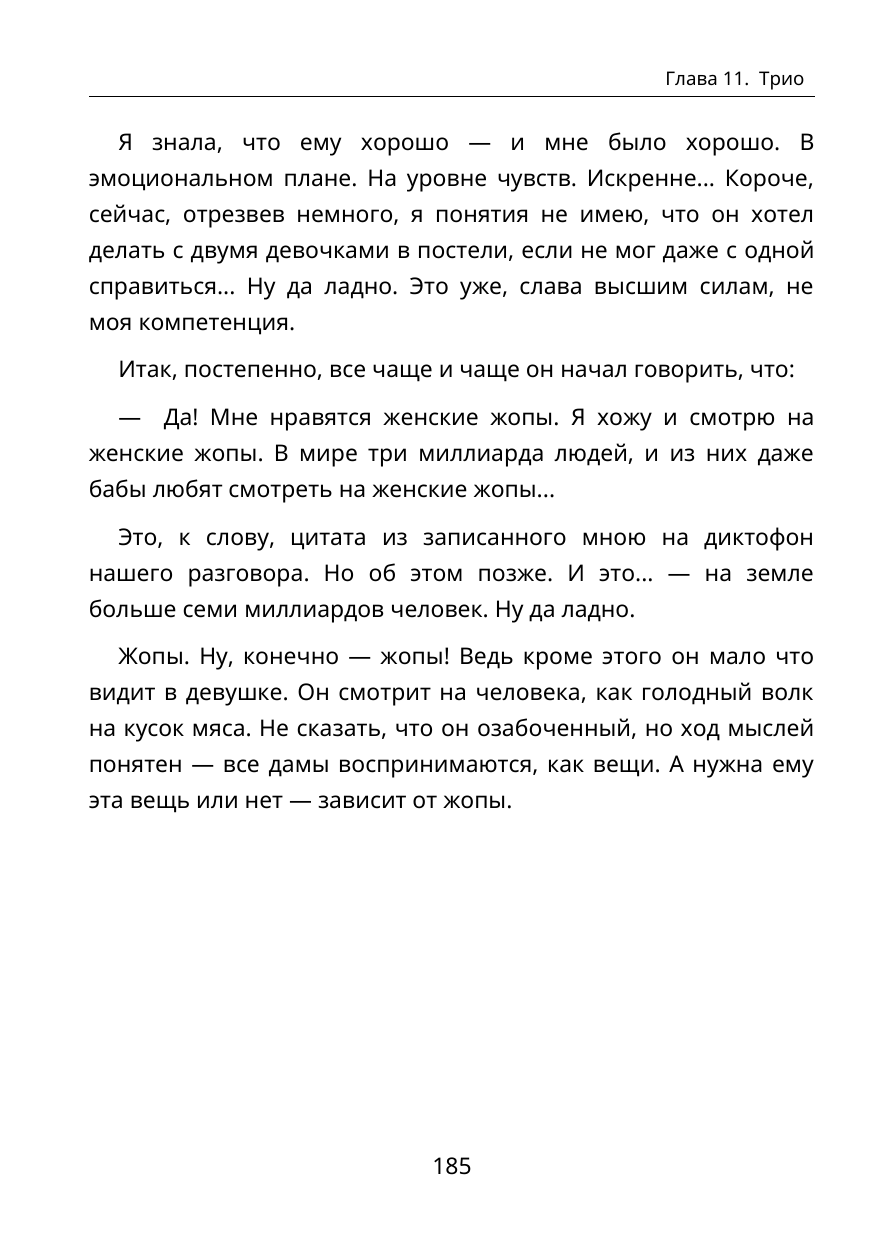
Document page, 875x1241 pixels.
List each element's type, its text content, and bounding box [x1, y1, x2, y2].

text Я знала, что ему хорошо — и мне было хорошо. В эмоциональном плане. На уровне чувств. Искренне... Короче, сейчас, отрезвев немного, я понятия не имею, что он хотел делать с двумя девочками в постели, если не мог даже с одной справиться... Ну да ладно. Это уже, слава высшим силам, не моя компетенция. [88, 126, 815, 337]
text Это, к слову, цитата из записанного мною на диктофон нашего разговора. Но об этом позже. И это... — на земле больше семи миллиардов человек. Ну да ладно. [88, 521, 815, 624]
text Жопы. Ну, конечно — жопы! Ведь кроме этого он мало что видит в девушке. Он смотрит на человека, как голодный волк на кусок мяса. Не сказать, что он озабоченный, но ход мыслей понятен — все дамы воспринимаются, как вещи. А нужна ему эта вещь или нет — зависит от жопы. [88, 640, 815, 815]
text Итак, постепенно, все чаще и чаще он начал говорить, что: [88, 353, 815, 385]
list Да! Мне нравятся женские жопы. Я хожу и смотрю на женские жопы. В мире три миллиарда людей, и из них даже бабы любят смотреть на женские жопы... [88, 401, 815, 504]
